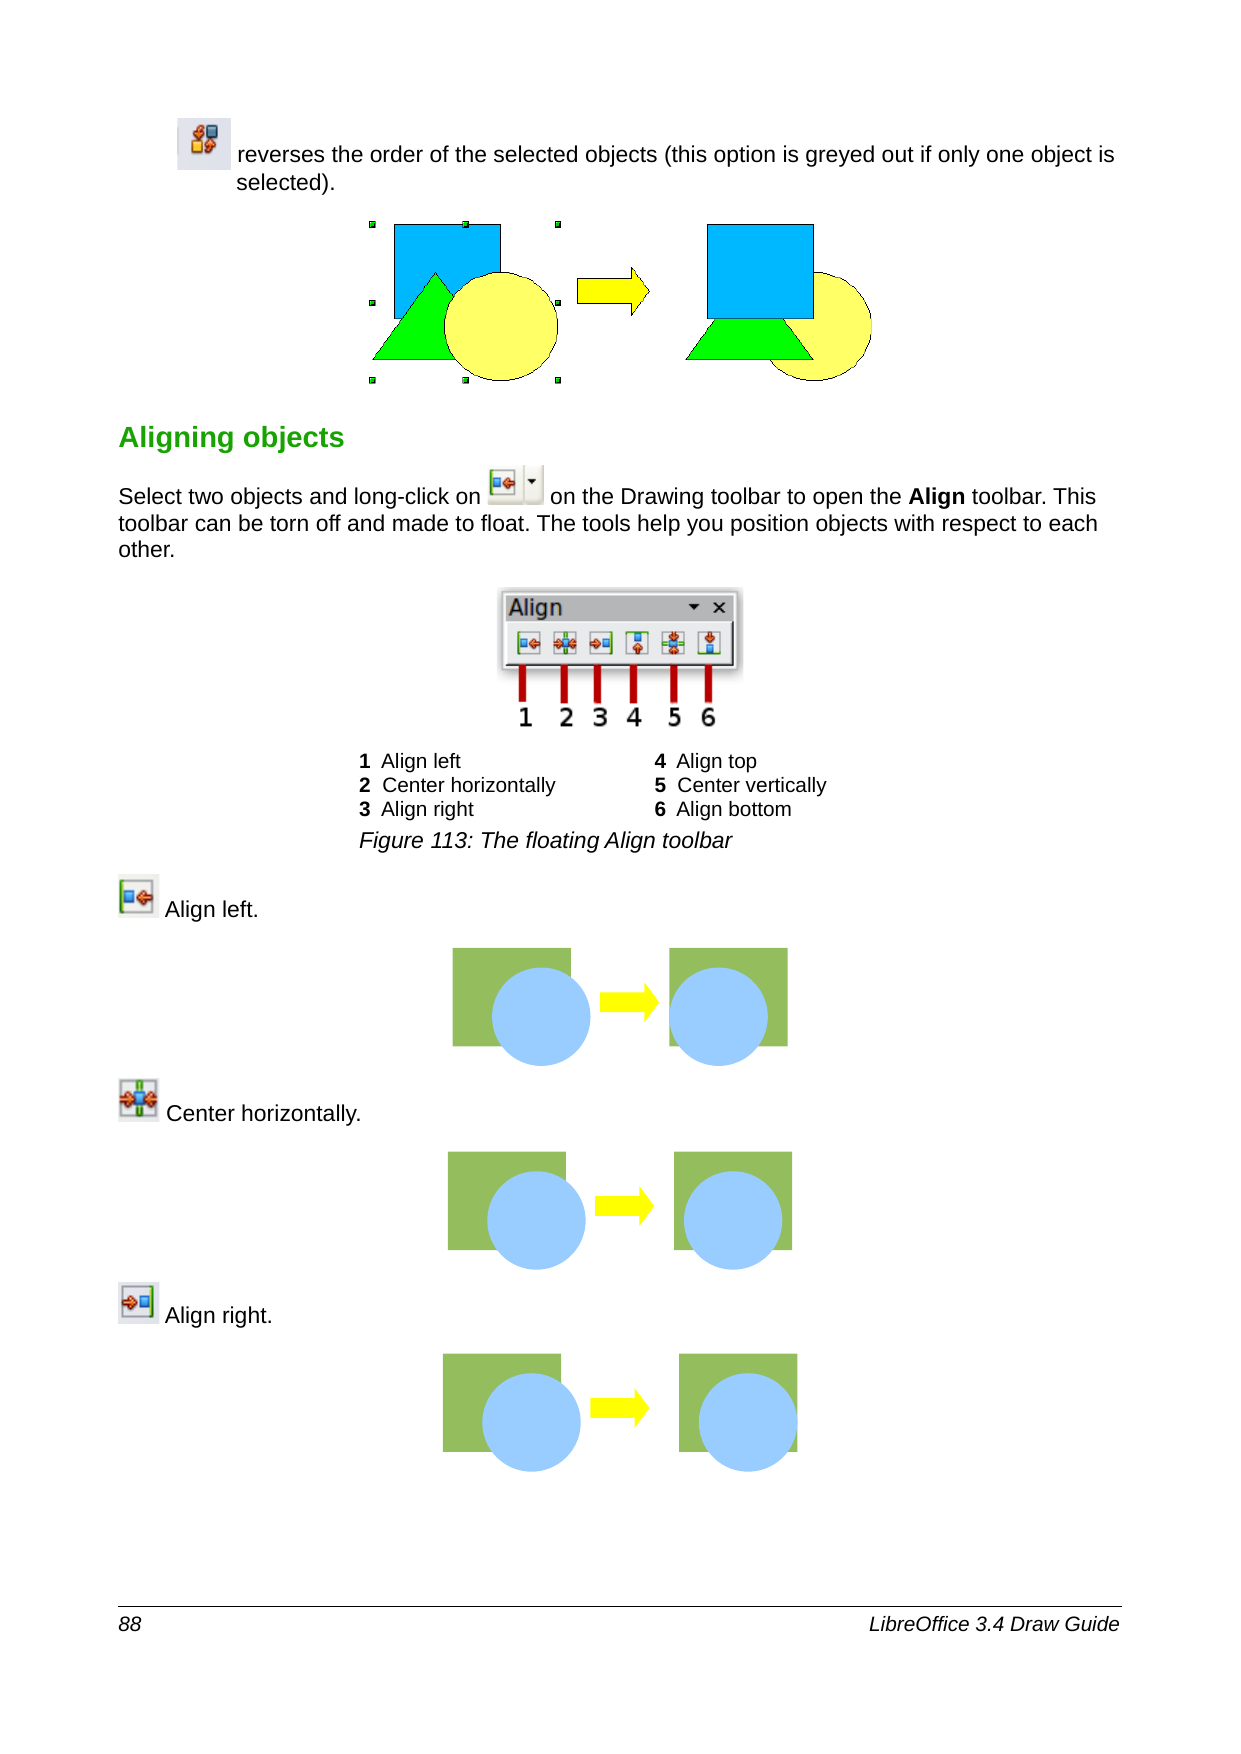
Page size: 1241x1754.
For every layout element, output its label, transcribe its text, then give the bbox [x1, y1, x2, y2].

picture [118, 1282, 160, 1324]
subtitle Aligning objects [118, 419, 1122, 453]
text Figure 113: The floating Align toolbar [359, 827, 881, 854]
picture [368, 220, 872, 384]
picture [118, 1078, 160, 1122]
text Select two objects and long-click on on the Drawing toolbar to open the Align toolbar. This toolbar can be torn off and made to float. The tools help you position objects with respect to each other. [118, 466, 1122, 562]
picture [118, 874, 160, 918]
text 1 Align left 4 Align top 2 Center horizontally 5 Center vertically 3 Align right 6 Align bottom [359, 749, 881, 821]
list Align left. [118, 874, 1122, 923]
list Align right. [118, 1282, 1122, 1328]
list Center horizontally. [118, 1078, 1122, 1127]
picture [177, 118, 231, 170]
picture [487, 465, 544, 505]
picture [496, 587, 744, 743]
text reverses the order of the selected objects (this option is greyed out if only one object is selected). [177, 118, 1122, 196]
